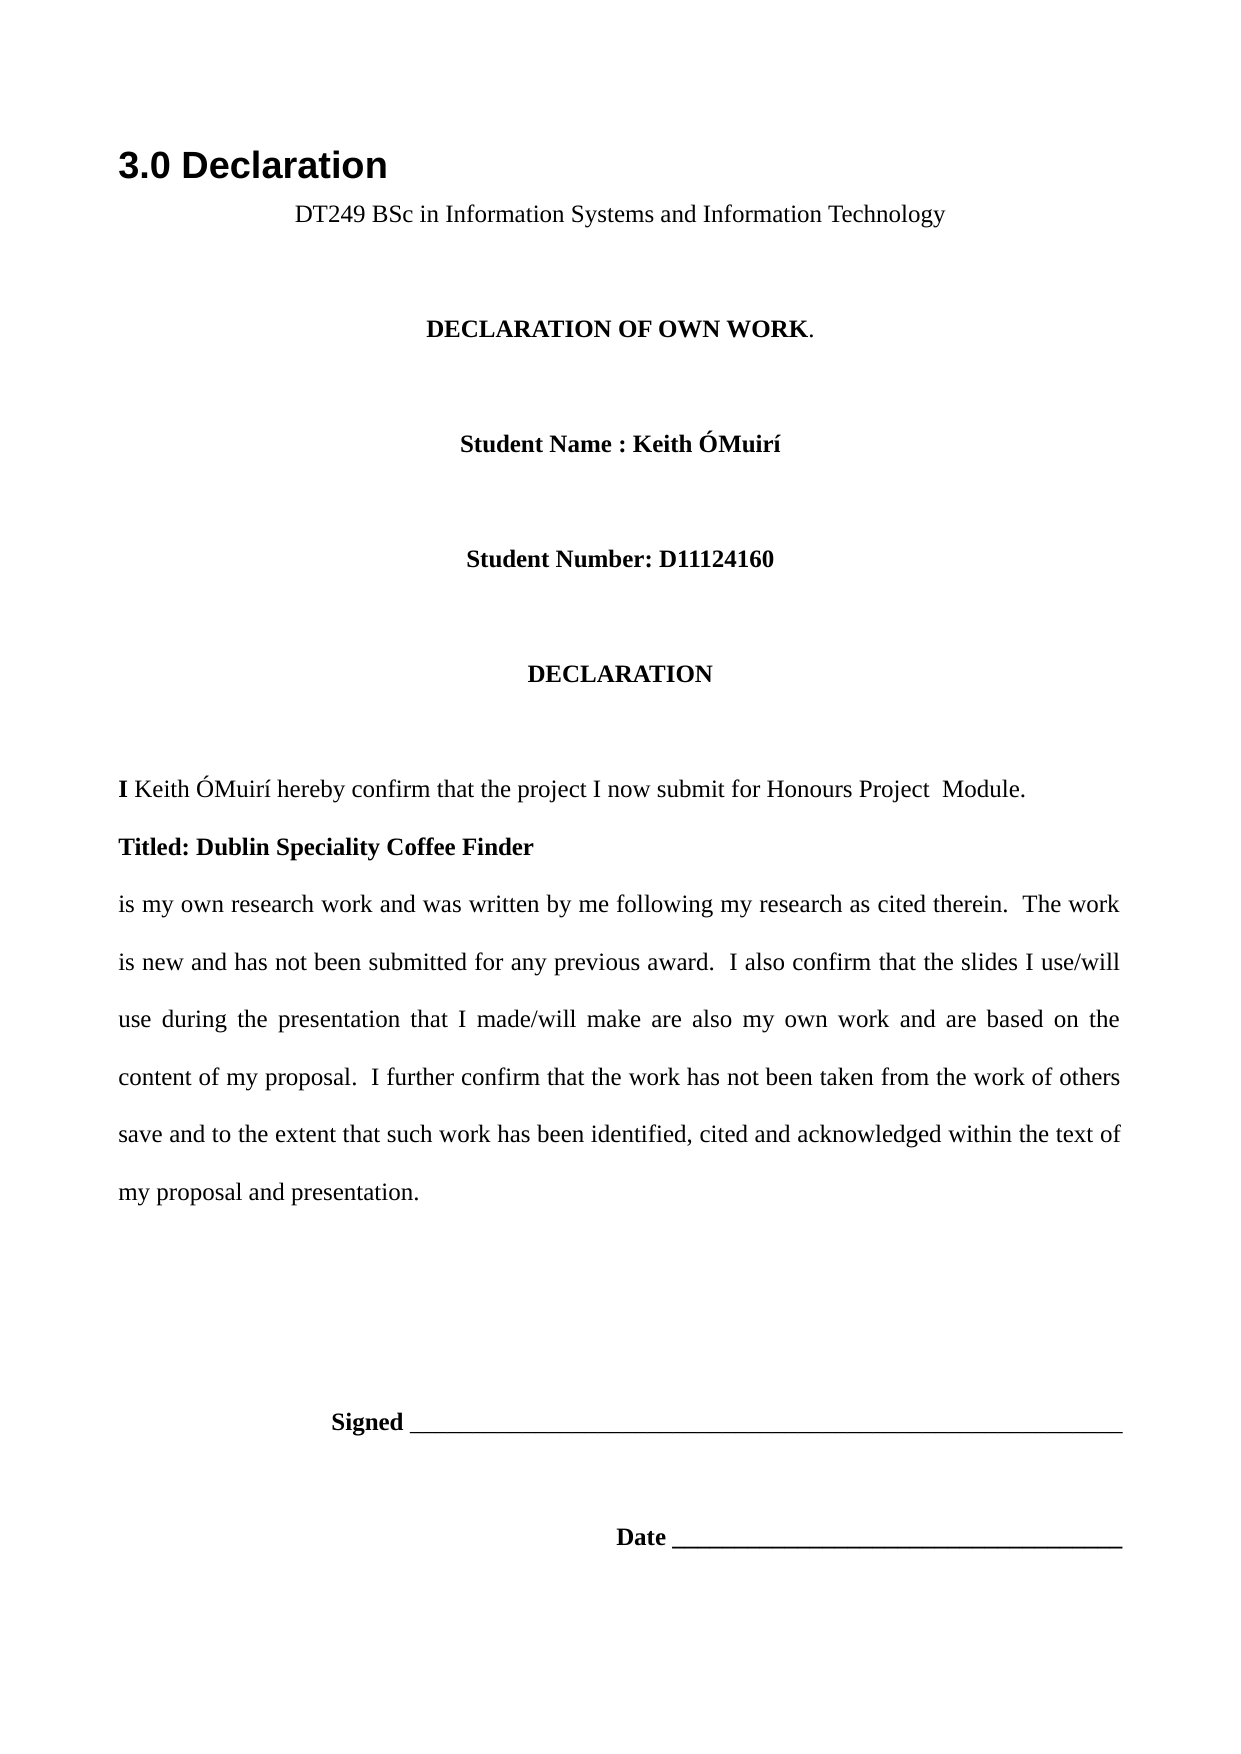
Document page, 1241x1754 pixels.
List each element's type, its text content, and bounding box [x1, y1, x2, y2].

text I Keith ÓMuirí hereby confirm that the project I now submit for Honours Project Module. [118, 774, 1122, 803]
text DT249 BSc in Information Systems and Information Technology [118, 199, 1122, 228]
text DECLARATION [118, 659, 1122, 688]
text is my own research work and was written by me following my research as cited therein. The work is new and has not been submitted for any previous award. I also confirm that the slides I use/will use during the presentation that I made/will make are also my own work and are based on the content of my proposal. I further confirm that the work has not been taken from the work of others save and to the extent that such work has been identified, cited and acknowledged within the text of my proposal and presentation. [118, 889, 1122, 1206]
text Date ____________________________________ [118, 1522, 1122, 1551]
text Student Number: D11124160 [118, 544, 1122, 573]
subtitle 3.0 Declaration [118, 143, 1122, 187]
text Titled: Dublin Speciality Coffee Finder [118, 832, 1122, 861]
text Signed _________________________________________________________ [118, 1407, 1122, 1436]
text Student Name : Keith ÓMuirí [118, 429, 1122, 458]
text DECLARATION OF OWN WORK. [118, 314, 1122, 343]
